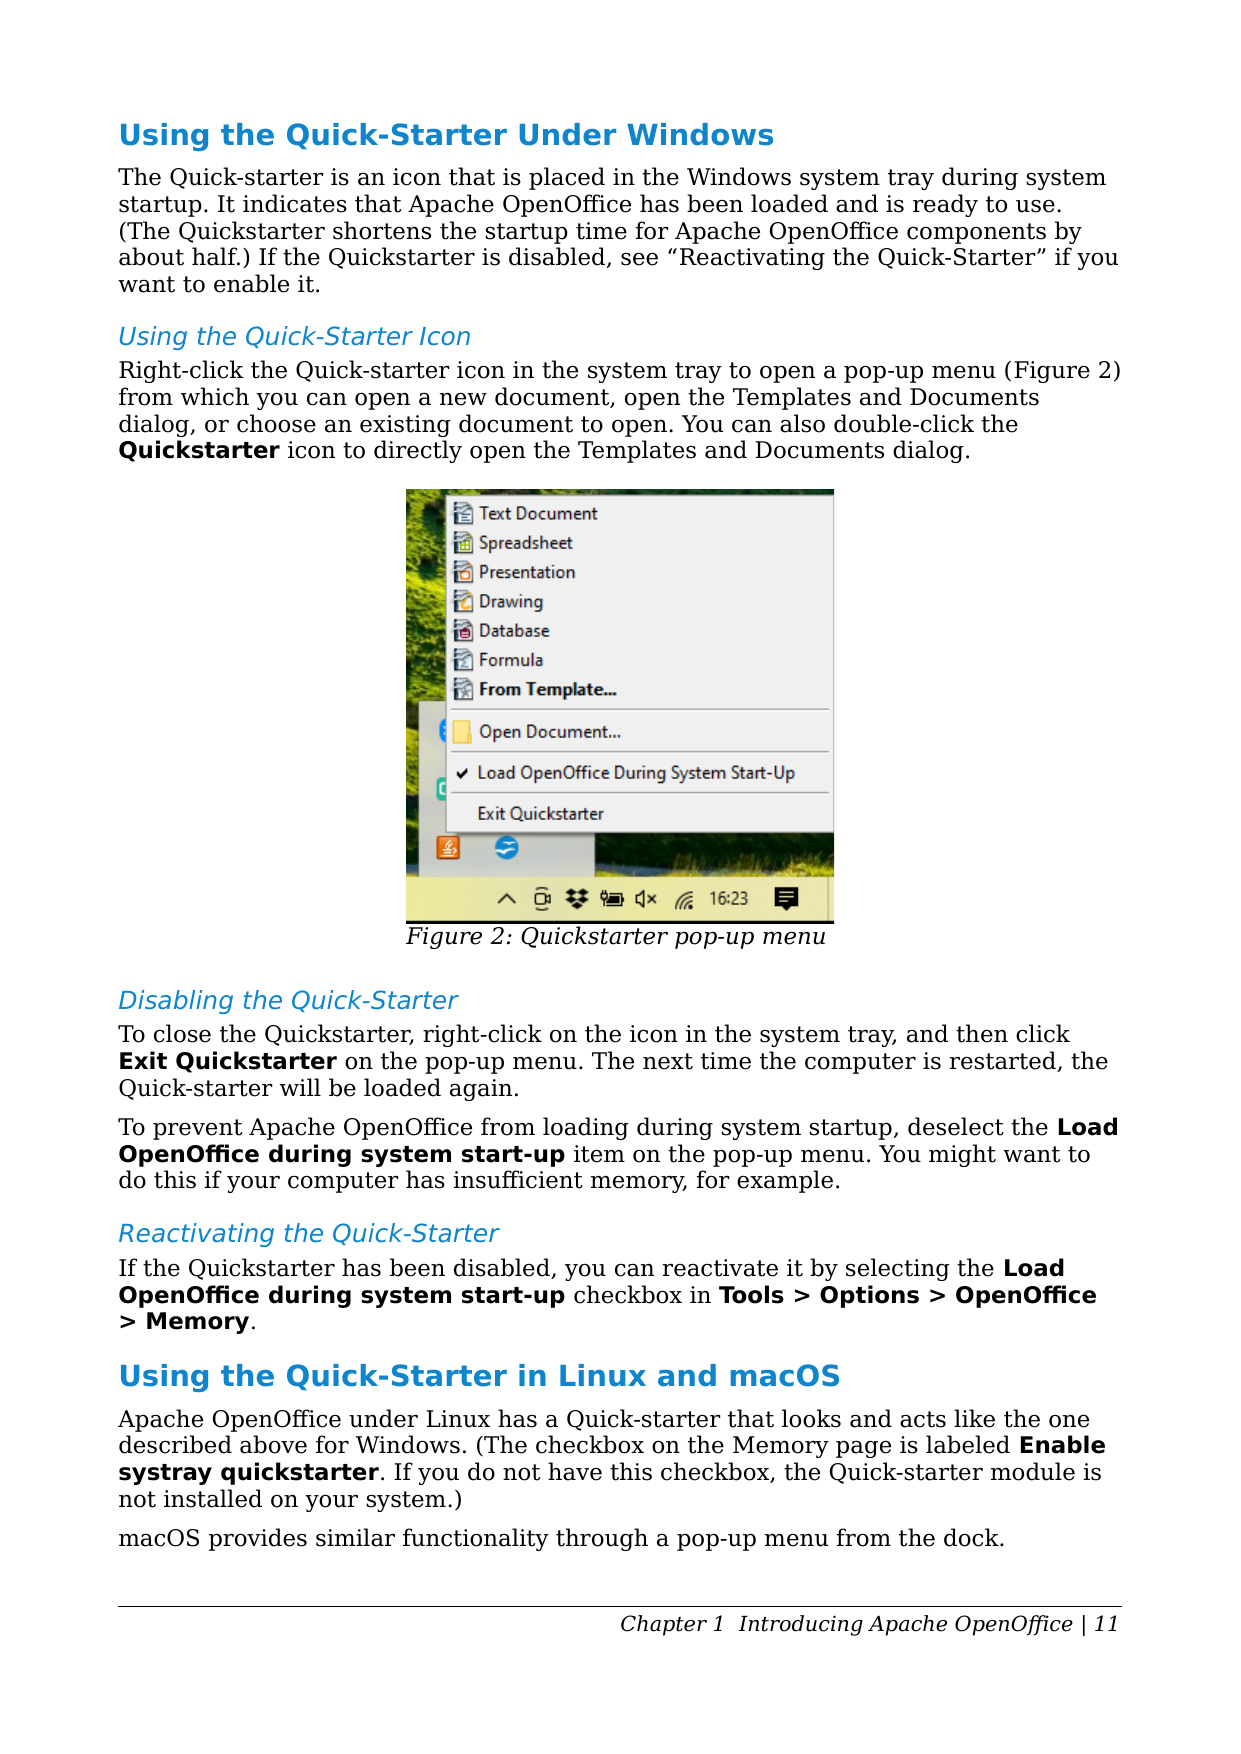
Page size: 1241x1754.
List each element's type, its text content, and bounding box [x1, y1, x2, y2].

subtitle Using the Quick-Starter Icon [118, 322, 1122, 351]
subtitle Disabling the Quick-Starter [118, 986, 1122, 1015]
text Figure 2: Quickstarter pop-up menu [406, 924, 834, 950]
picture [406, 489, 835, 924]
text Apache OpenOffice under Linux has a Quick-starter that looks and acts like the one described above for Windows. (The checkbox on the Memory page is labeled Enable systray quickstarter. If you do not have this checkbox, the Quick-starter module is not installed on your system.) [118, 1406, 1122, 1512]
text If the Quickstarter has been disabled, you can reactivate it by selecting the Load OpenOffice during system start-up checkbox in Tools > Options > OpenOffice > Memory. [118, 1255, 1122, 1335]
text Right-click the Quick-starter icon in the system tray to open a pop-up menu (Figure 2) from which you can open a new document, open the Templates and Documents dialog, or choose an existing document to open. You can also double-click the Quickstarter icon to directly open the Templates and Documents dialog. [118, 358, 1122, 464]
subtitle Reactivating the Quick-Starter [118, 1219, 1122, 1249]
text To prevent Apache OpenOffice from loading during system startup, deselect the Load OpenOffice during system start-up item on the pop-up menu. You might want to do this if your computer has insufficient memory, for example. [118, 1114, 1122, 1194]
text The Quick-starter is an icon that is placed in the Windows system tray during system startup. It indicates that Apache OpenOffice has been loaded and is ready to use. (The Quickstarter shortens the startup time for Apache OpenOffice components by about half.) If the Quickstarter is disabled, see “Reactivating the Quick-Starter” if you want to enable it. [118, 164, 1122, 298]
text To close the Quickstarter, right-click on the icon in the system tray, and then click Exit Quickstarter on the pop-up menu. The next time the computer is restarted, the Quick-starter will be loaded again. [118, 1022, 1122, 1102]
text macOS provides similar functionality through a pop-up menu from the dock. [118, 1525, 1122, 1552]
subtitle Using the Quick-Starter Under Windows [118, 118, 1122, 152]
subtitle Using the Quick-Starter in Linux and macOS [118, 1359, 1122, 1393]
